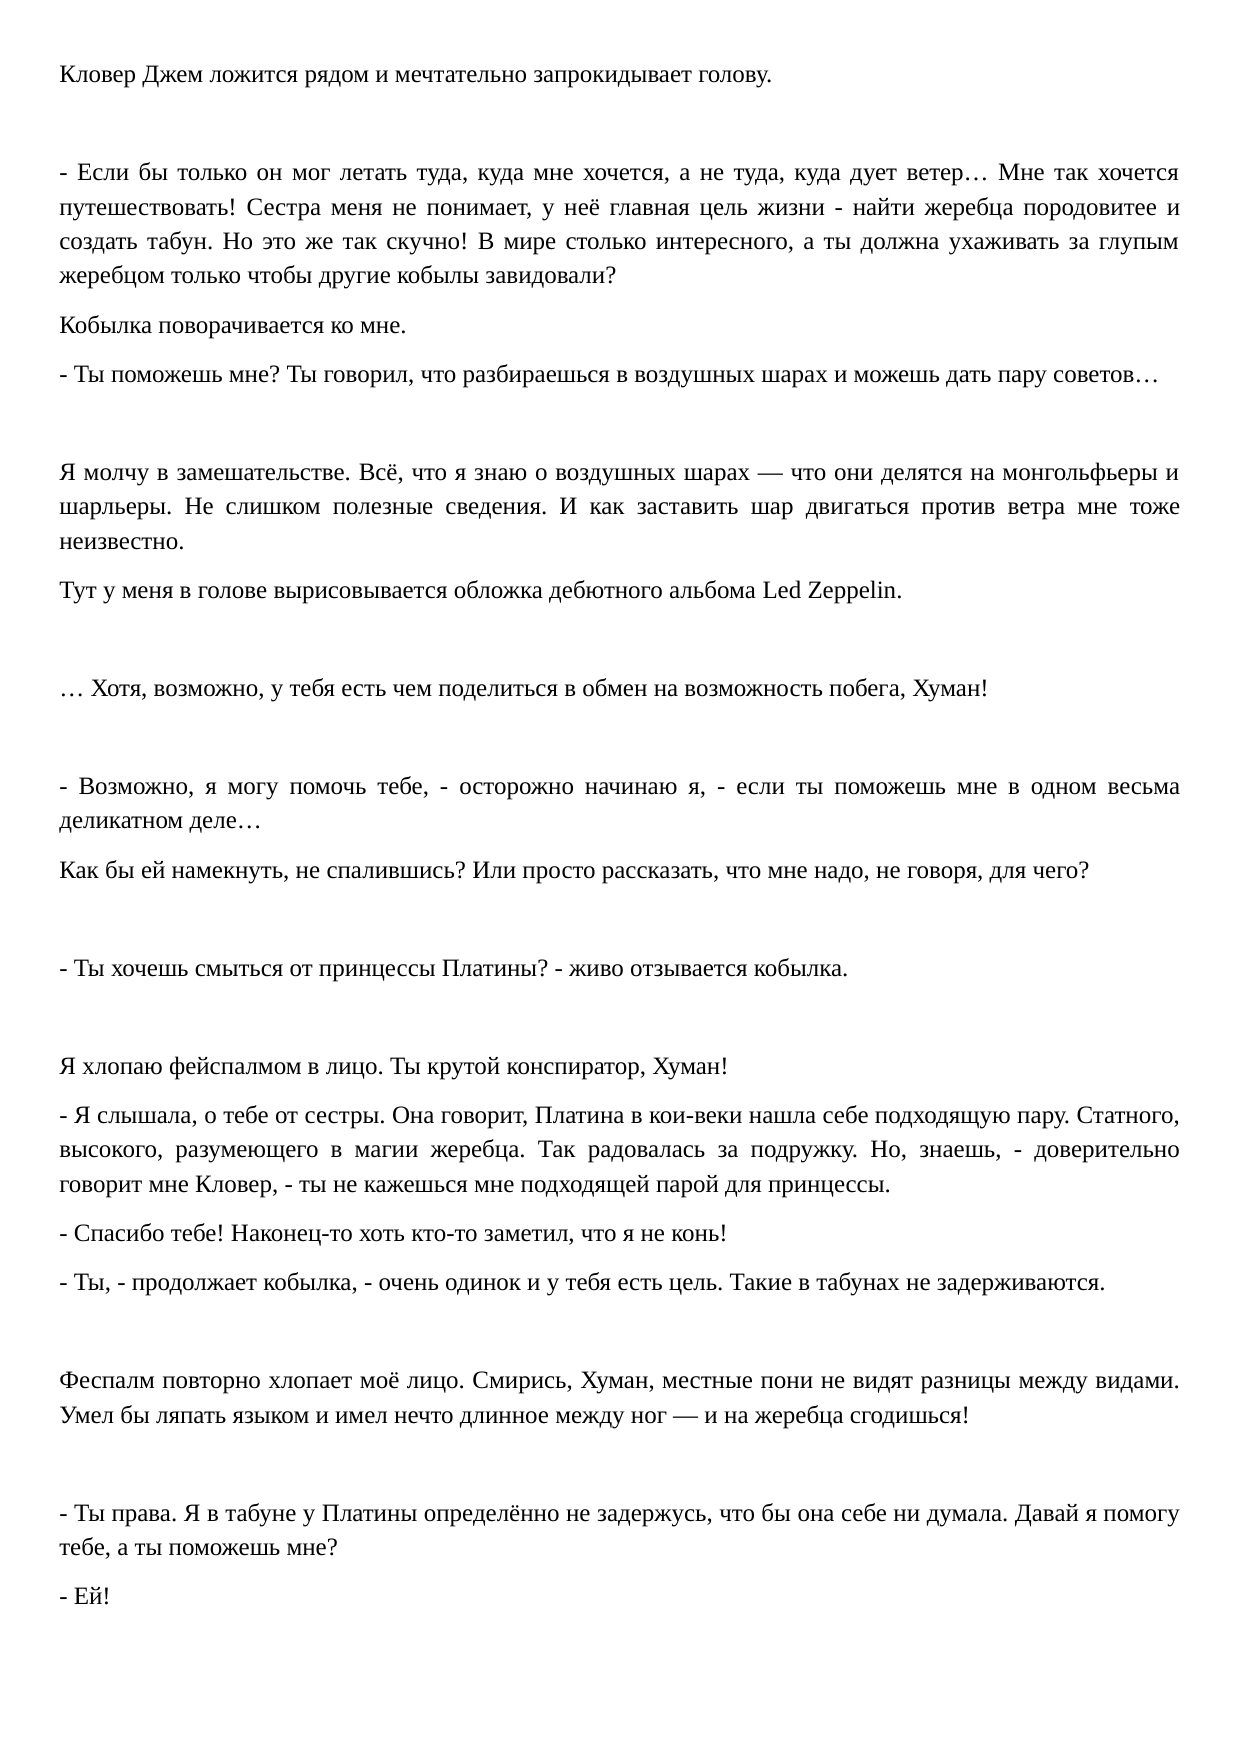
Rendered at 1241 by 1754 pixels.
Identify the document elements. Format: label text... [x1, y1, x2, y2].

text Кобылка поворачивается ко мне. [59, 310, 1181, 338]
text - Ей! [59, 1581, 1181, 1610]
text Как бы ей намекнуть, не спалившись? Или просто рассказать, что мне надо, не говоря, для чего? [59, 855, 1181, 883]
text Кловер Джем ложится рядом и мечтательно запрокидывает голову. [59, 59, 1181, 88]
text - Возможно, я могу помочь тебе, - осторожно начинаю я, - если ты поможешь мне в одном весьма деликатном деле… [59, 771, 1181, 834]
text Я хлопаю фейспалмом в лицо. Ты крутой конспиратор, Хуман! [59, 1051, 1181, 1080]
text Тут у меня в голове вырисовывается обложка дебютного альбома Led Zeppelin. [59, 575, 1181, 604]
text - Ты хочешь смыться от принцессы Платины? - живо отзывается кобылка. [59, 953, 1181, 982]
text Феспалм повторно хлопает моё лицо. Смирись, Хуман, местные пони не видят разницы между видами. Умел бы ляпать языком и имел нечто длинное между ног — и на жеребца сгодишься! [59, 1365, 1181, 1428]
text - Ты, - продолжает кобылка, - очень одинок и у тебя есть цель. Такие в табунах не задерживаются. [59, 1267, 1181, 1296]
text … Хотя, возможно, у тебя есть чем поделиться в обмен на возможность побега, Хуман! [59, 673, 1181, 702]
text - Я слышала, о тебе от сестры. Она говорит, Платина в кои-веки нашла себе подходящую пару. Статного, высокого, разумеющего в магии жеребца. Так радовалась за подружку. Но, знаешь, - доверительно говорит мне Кловер, - ты не кажешься мне подходящей парой для принцессы. [59, 1100, 1181, 1198]
text - Если бы только он мог летать туда, куда мне хочется, а не туда, куда дует ветер… Мне так хочется путешествовать! Сестра меня не понимает, у неё главная цель жизни - найти жеребца породовитее и создать табун. Но это же так скучно! В мире столько интересного, а ты должна ухаживать за глупым жеребцом только чтобы другие кобылы завидовали? [59, 157, 1181, 289]
text - Ты поможешь мне? Ты говорил, что разбираешься в воздушных шарах и можешь дать пару советов… [59, 359, 1181, 387]
text - Спасибо тебе! Наконец-то хоть кто-то заметил, что я не конь! [59, 1218, 1181, 1247]
text Я молчу в замешательстве. Всё, что я знаю о воздушных шарах — что они делятся на монгольфьеры и шарльеры. Не слишком полезные сведения. И как заставить шар двигаться против ветра мне тоже неизвестно. [59, 457, 1181, 554]
text - Ты права. Я в табуне у Платины определённо не задержусь, что бы она себе ни думала. Давай я помогу тебе, а ты поможешь мне? [59, 1498, 1181, 1561]
